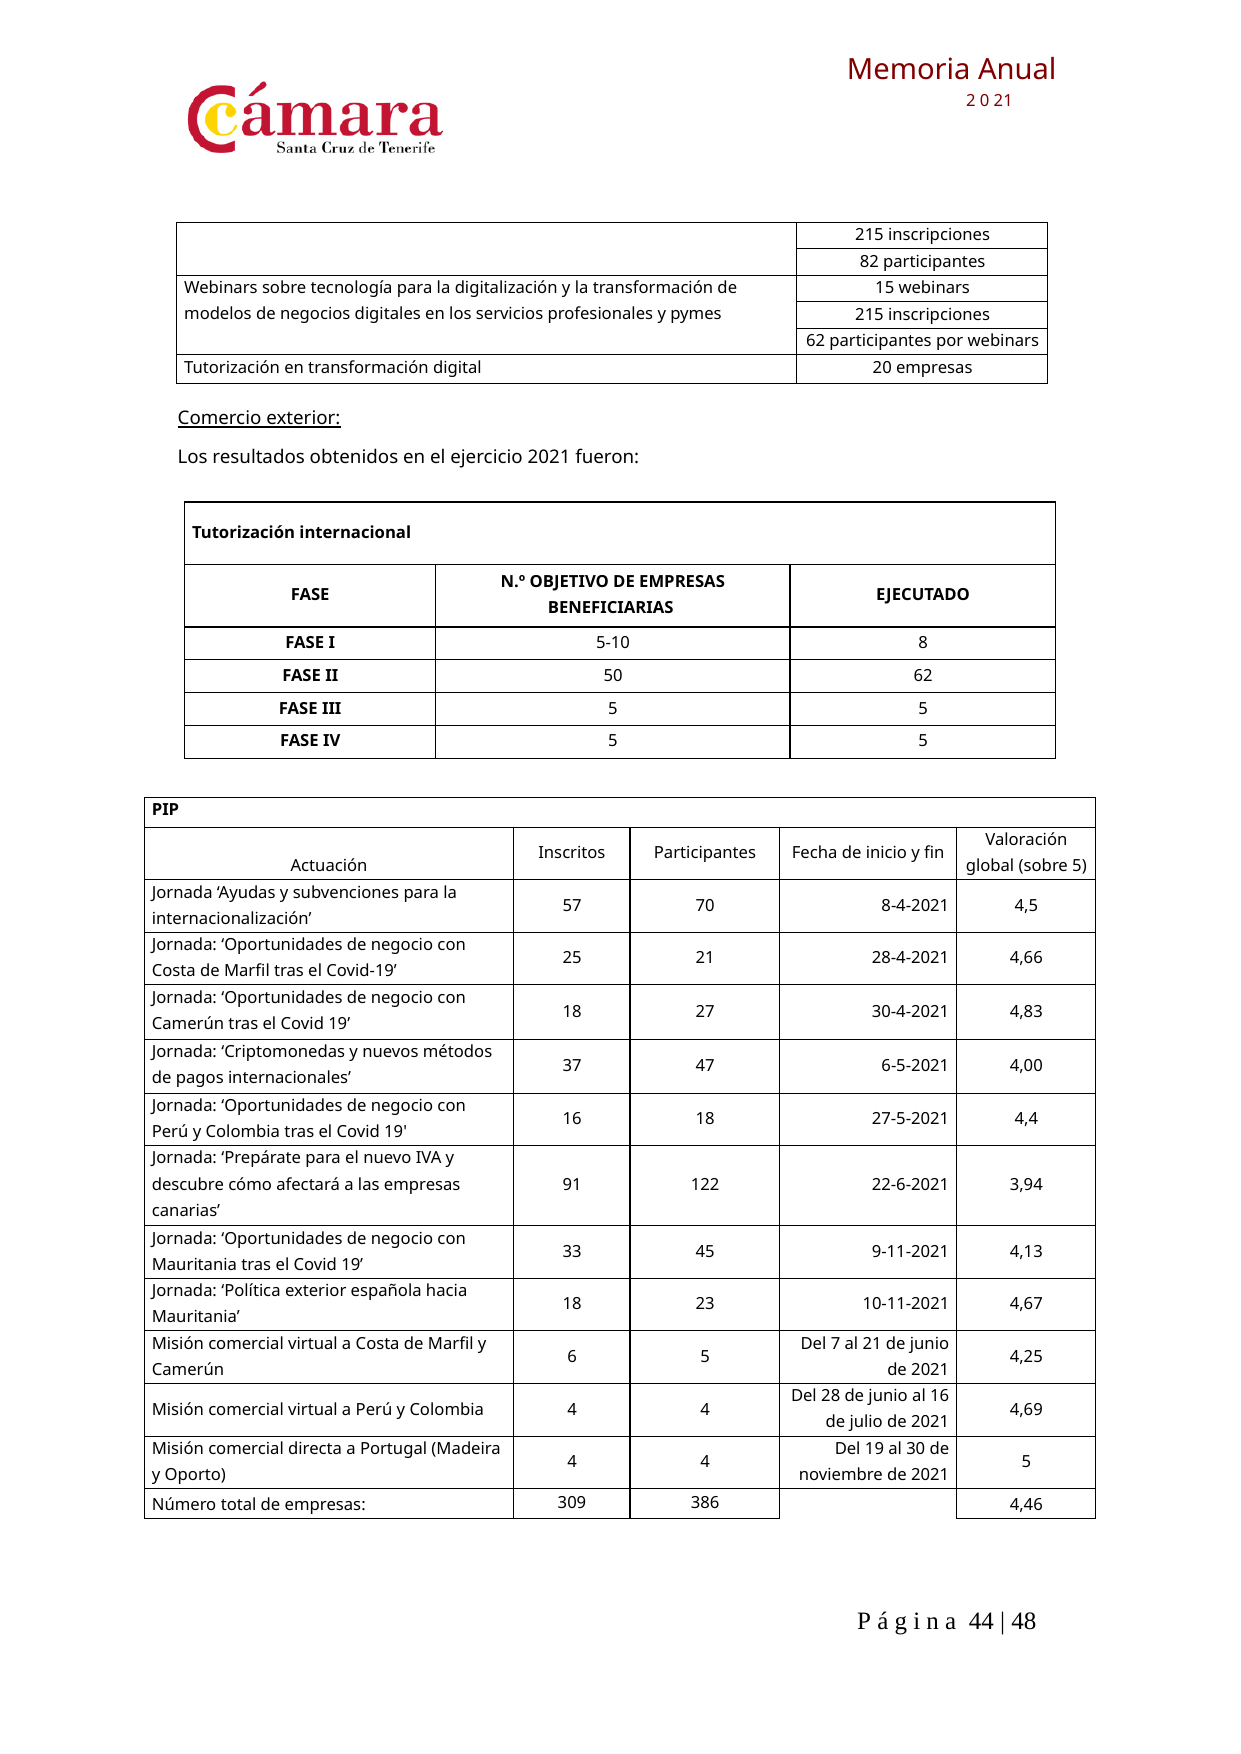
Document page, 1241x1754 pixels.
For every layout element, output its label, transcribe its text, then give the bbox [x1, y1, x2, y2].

table_cell 18 [514, 1279, 629, 1330]
table_cell 4 [631, 1437, 779, 1488]
table_cell 37 [514, 1040, 629, 1092]
table_cell 15 webinars [797, 276, 1047, 301]
table_cell Misión comercial directa a Portugal (Madeira y Oporto) [145, 1437, 513, 1488]
table_cell 10-11-2021 [780, 1279, 956, 1330]
table_cell 57 [514, 880, 629, 932]
table_cell Jornada: ‘Política exterior española hacia Mauritania’ [145, 1279, 513, 1330]
table_cell 18 [631, 1094, 779, 1145]
table_cell Del 7 al 21 de junio de 2021 [780, 1331, 956, 1383]
table_cell [780, 1489, 956, 1518]
table_cell 70 [631, 880, 779, 932]
table_cell 4 [514, 1437, 629, 1488]
table_cell Jornada: ‘Criptomonedas y nuevos métodos de pagos internacionales’ [145, 1040, 513, 1092]
table_cell 215 inscripciones [797, 223, 1047, 248]
table_cell 30-4-2021 [780, 985, 956, 1038]
table_cell 47 [631, 1040, 779, 1092]
table_cell 23 [631, 1279, 779, 1330]
table_cell 16 [514, 1094, 629, 1145]
table_cell 62 [791, 660, 1055, 692]
table_cell 4,4 [957, 1094, 1095, 1145]
table_cell Inscritos [514, 828, 629, 879]
table_cell 5 [631, 1331, 779, 1383]
table_cell Jornada: ‘Prepárate para el nuevo IVA y descubre cómo afectará a las empresas canarias’ [145, 1146, 513, 1225]
table_cell 4,83 [957, 985, 1095, 1038]
table_cell Webinars sobre tecnología para la digitalización y la transformación de modelos de negocios digitales en los servicios profesionales y pymes [177, 276, 796, 354]
table_cell EJECUTADO [791, 565, 1055, 626]
table_cell 27-5-2021 [780, 1094, 956, 1145]
table_cell FASE [185, 565, 435, 626]
table_cell Misión comercial virtual a Perú y Colombia [145, 1384, 513, 1436]
table_cell 4,67 [957, 1279, 1095, 1330]
table_cell 4,25 [957, 1331, 1095, 1383]
table_cell 62 participantes por webinars [797, 329, 1047, 354]
table_cell Jornada: ‘Oportunidades de negocio con Costa de Marfil tras el Covid-19’ [145, 933, 513, 984]
table_cell 5-10 [436, 628, 789, 659]
table_cell Valoración global (sobre 5) [957, 828, 1095, 879]
table_cell Del 19 al 30 de noviembre de 2021 [780, 1437, 956, 1488]
table_cell 4,13 [957, 1226, 1095, 1278]
table_cell 50 [436, 660, 789, 692]
table_cell 4,00 [957, 1040, 1095, 1092]
table_cell 4,5 [957, 880, 1095, 932]
table_cell 20 empresas [797, 355, 1047, 382]
text Comercio exterior: [177, 405, 1122, 430]
table_cell 3,94 [957, 1146, 1095, 1225]
table_cell 27 [631, 985, 779, 1038]
table_cell Número total de empresas: [145, 1489, 513, 1518]
table_cell 122 [631, 1146, 779, 1225]
table_cell 5 [436, 693, 789, 725]
table_cell 4,66 [957, 933, 1095, 984]
table_cell 5 [436, 726, 789, 758]
table_cell Participantes [631, 828, 779, 879]
table_cell N.º OBJETIVO DE EMPRESAS BENEFICIARIAS [436, 565, 789, 626]
table_cell 309 [514, 1489, 629, 1518]
table_cell 25 [514, 933, 629, 984]
table_cell FASE III [185, 693, 435, 725]
table_cell 5 [791, 693, 1055, 725]
table_cell 215 inscripciones [797, 302, 1047, 328]
table_cell 8-4-2021 [780, 880, 956, 932]
table_cell Jornada ‘Ayudas y subvenciones para la internacionalización’ [145, 880, 513, 932]
table_cell Actuación [145, 828, 513, 879]
table_cell 4 [514, 1384, 629, 1436]
table_cell 22-6-2021 [780, 1146, 956, 1225]
table_cell 5 [791, 726, 1055, 758]
table_cell 6-5-2021 [780, 1040, 956, 1092]
table_cell 4,69 [957, 1384, 1095, 1436]
table_cell 9-11-2021 [780, 1226, 956, 1278]
table_header PIP [145, 798, 1095, 827]
table_cell 4,46 [957, 1489, 1095, 1518]
table_cell 386 [631, 1489, 779, 1518]
table_cell Jornada: ‘Oportunidades de negocio con Perú y Colombia tras el Covid 19' [145, 1094, 513, 1145]
table_cell 82 participantes [797, 249, 1047, 275]
table_cell Tutorización en transformación digital [177, 355, 796, 382]
table_cell Del 28 de junio al 16 de julio de 2021 [780, 1384, 956, 1436]
table_cell Misión comercial virtual a Costa de Marfil y Camerún [145, 1331, 513, 1383]
table_header Tutorización internacional [185, 503, 1055, 564]
table_cell Fecha de inicio y fin [780, 828, 956, 879]
table_cell Jornada: ‘Oportunidades de negocio con Mauritania tras el Covid 19’ [145, 1226, 513, 1278]
table_cell 8 [791, 628, 1055, 659]
table_cell [177, 223, 796, 275]
table_cell 4 [631, 1384, 779, 1436]
table_cell FASE I [185, 628, 435, 659]
table_cell 21 [631, 933, 779, 984]
table_cell 45 [631, 1226, 779, 1278]
table_cell Jornada: ‘Oportunidades de negocio con Camerún tras el Covid 19’ [145, 985, 513, 1038]
table_cell 5 [957, 1437, 1095, 1488]
table_cell 18 [514, 985, 629, 1038]
table_cell 91 [514, 1146, 629, 1225]
table_cell 28-4-2021 [780, 933, 956, 984]
table_cell 6 [514, 1331, 629, 1383]
table_cell 33 [514, 1226, 629, 1278]
table_cell FASE IV [185, 726, 435, 758]
text Los resultados obtenidos en el ejercicio 2021 fueron: [177, 443, 1063, 468]
table_cell FASE II [185, 660, 435, 692]
